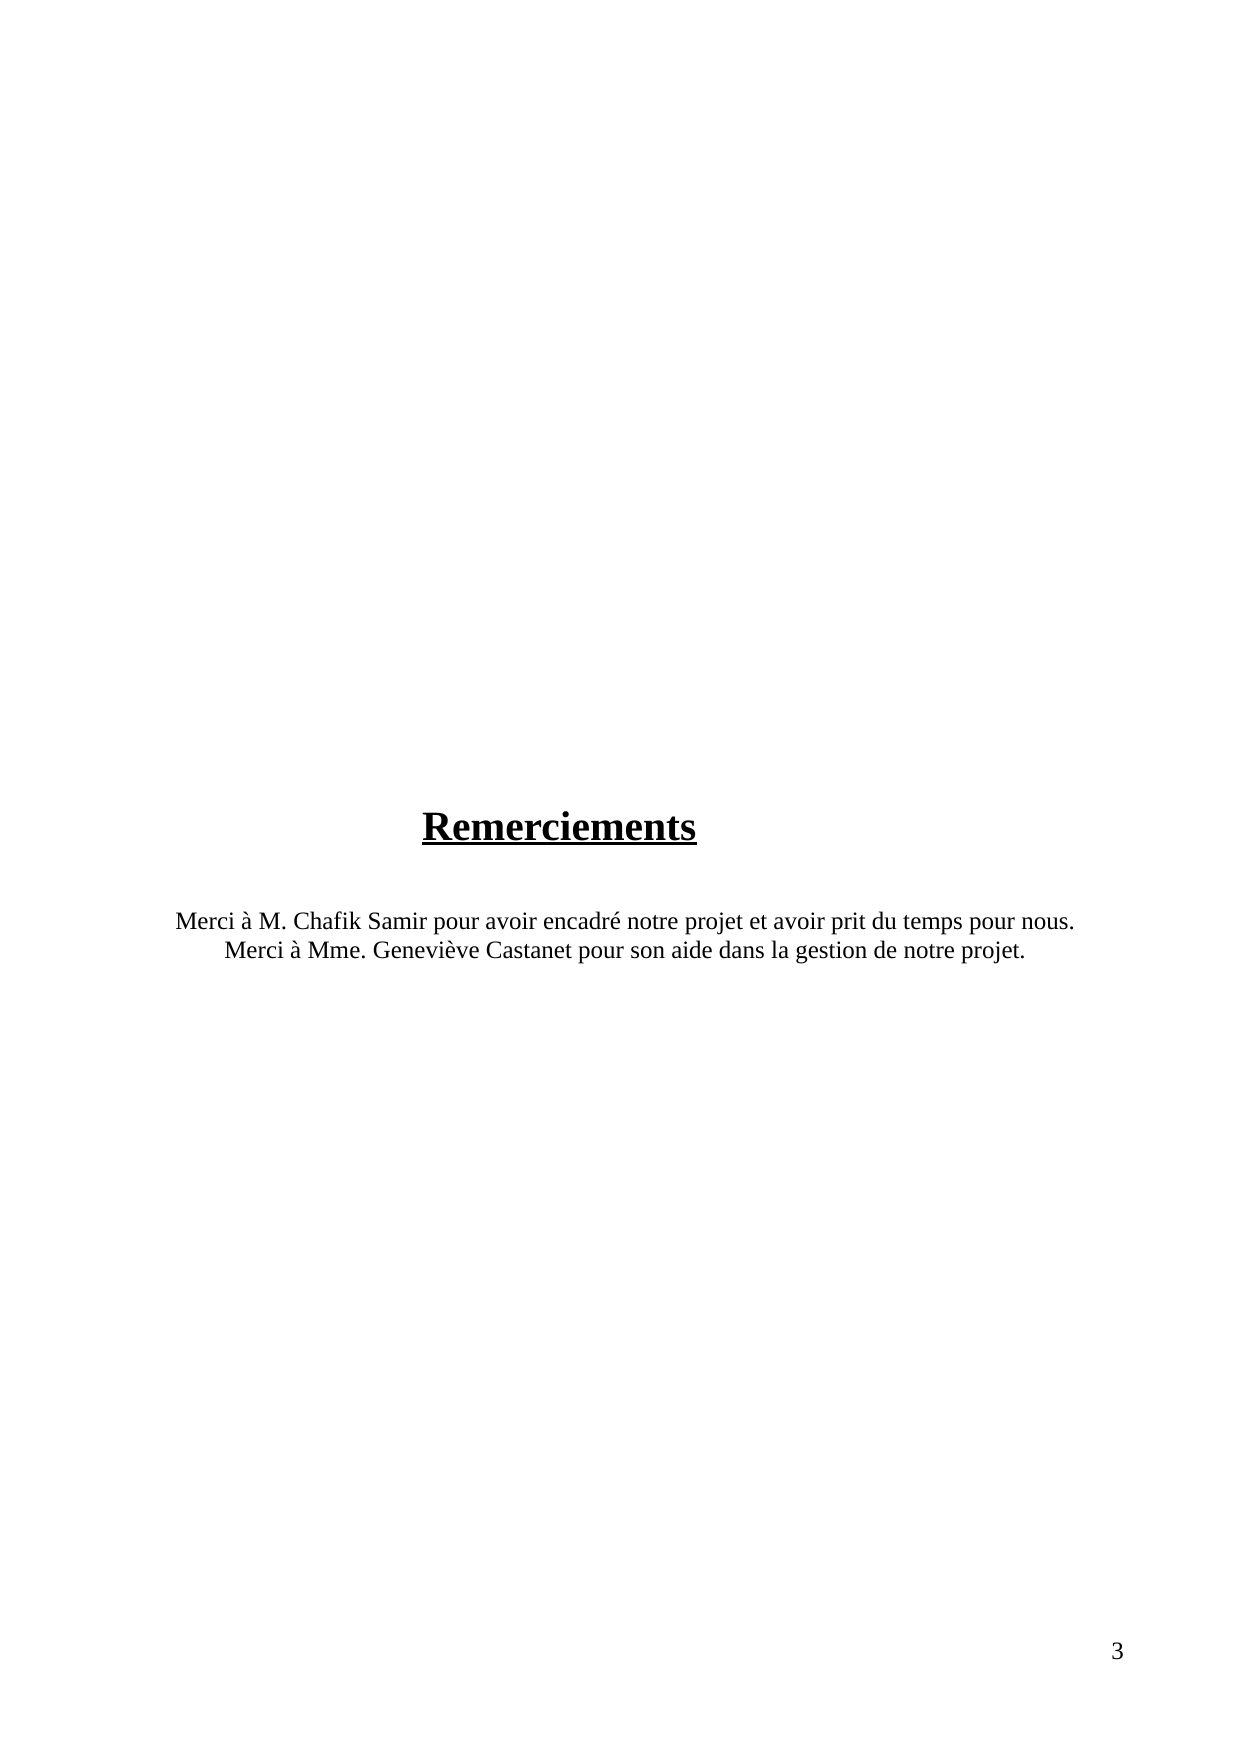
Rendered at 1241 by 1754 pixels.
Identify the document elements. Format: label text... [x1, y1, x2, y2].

subtitle Remerciements [422, 801, 1123, 849]
text Merci à M. Chafik Samir pour avoir encadré notre projet et avoir prit du temps pour nous. [127, 906, 1123, 935]
text Merci à Mme. Geneviève Castanet pour son aide dans la gestion de notre projet. [127, 935, 1123, 964]
